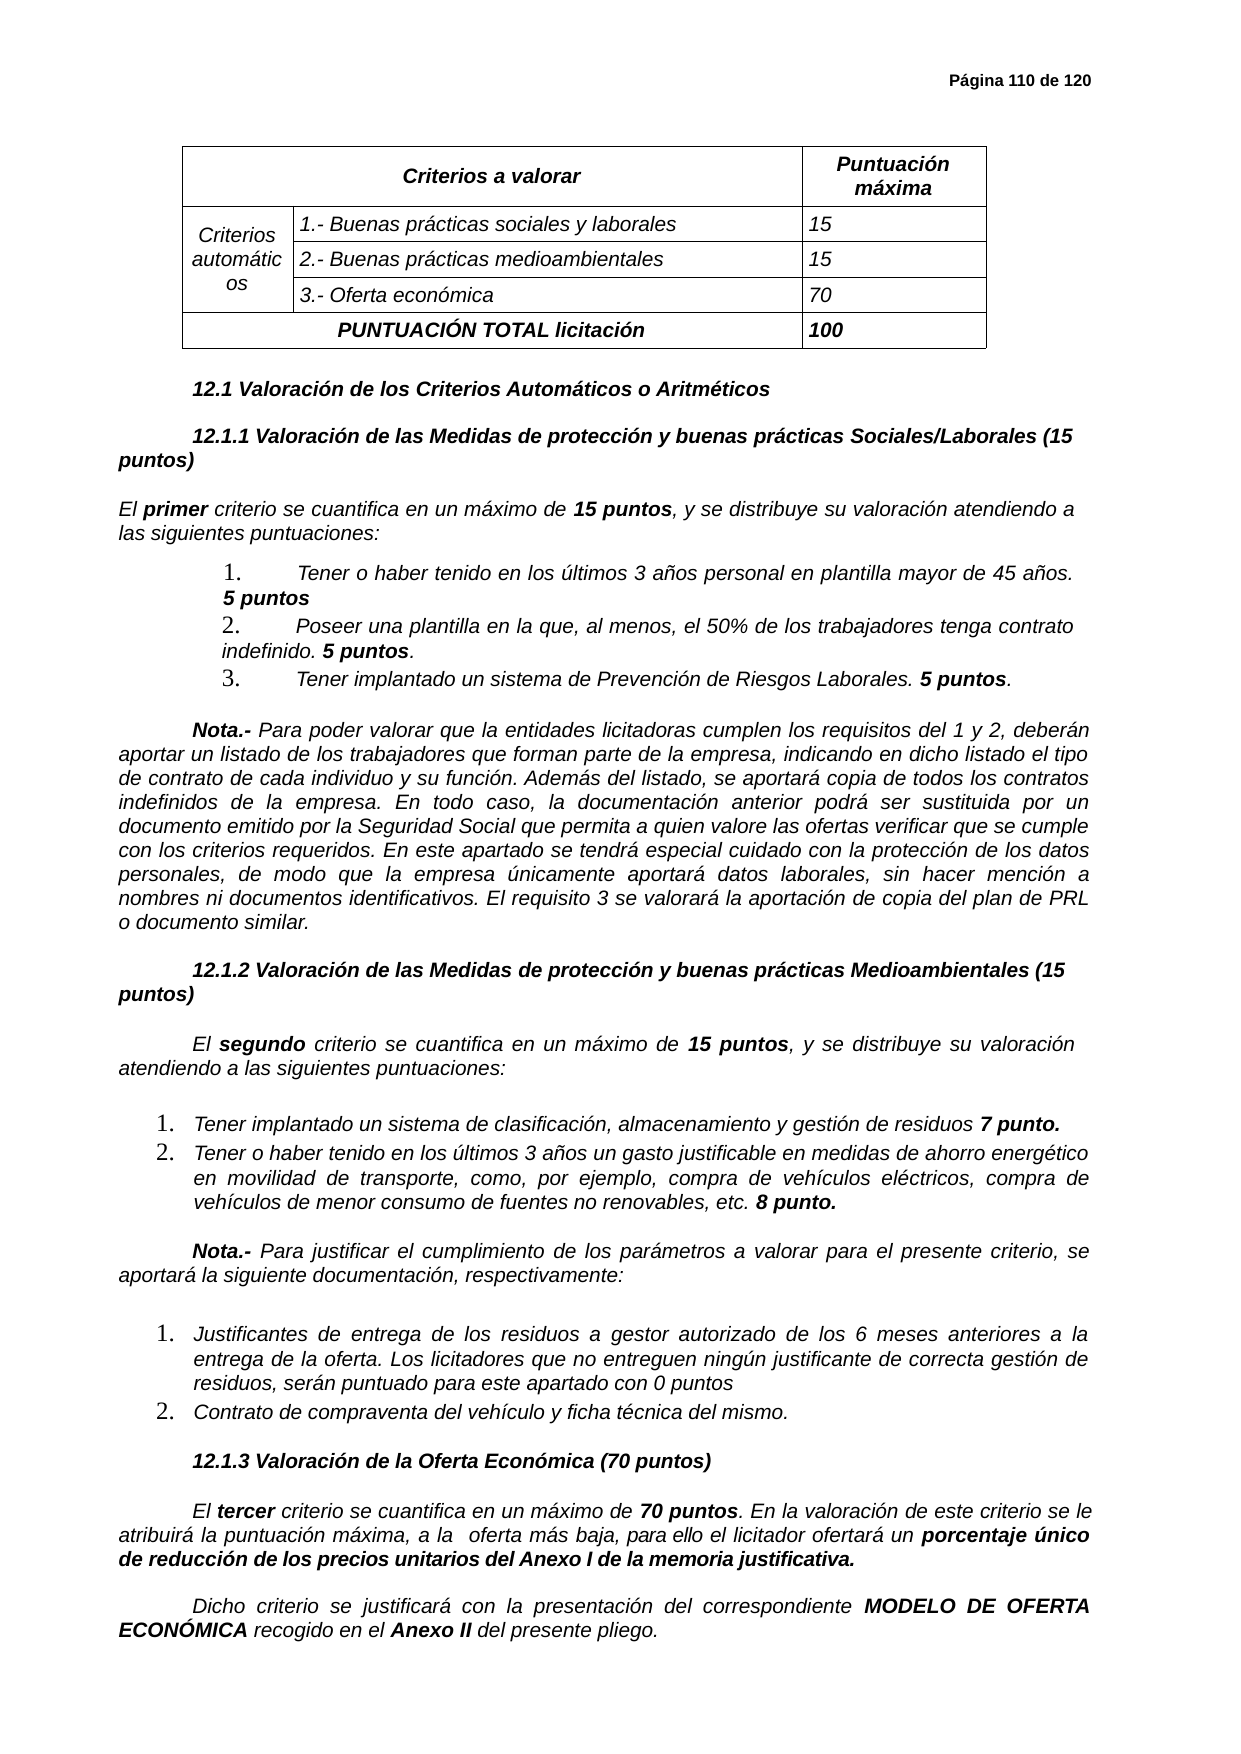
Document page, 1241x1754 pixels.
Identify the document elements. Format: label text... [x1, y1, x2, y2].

text Nota.- Para justificar el cumplimiento de los parámetros a valorar para el presente criterio, se aportará la siguiente documentación, respectivamente: [118, 1239, 1092, 1287]
list Poseer una plantilla en la que, al menos, el 50% de los trabajadores tenga contrato indefinido. 5 puntos. [222, 610, 1077, 663]
list Tener o haber tenido en los últimos 3 años personal en plantilla mayor de 45 años. 5 puntos [223, 557, 1077, 610]
table_cell PUNTUACIÓN TOTAL licitación [183, 313, 802, 348]
table_cell Criterios automáticos [183, 207, 293, 312]
text Dicho criterio se justificará con la presentación del correspondiente MODELO DE OFERTA ECONÓMICA recogido en el Anexo II del presente pliego. [118, 1594, 1092, 1642]
text 12.1.1 Valoración de las Medidas de protección y buenas prácticas Sociales/Laborales (15 puntos) [118, 425, 1092, 473]
list Tener o haber tenido en los últimos 3 años un gasto justificable en medidas de ahorro energético en movilidad de transporte, como, por ejemplo, compra de vehículos eléctricos, compra de vehículos de menor consumo de fuentes no renovables, etc. 8 punto. [156, 1137, 1092, 1214]
table_header Puntuación máxima [803, 147, 986, 206]
table_cell 100 [803, 313, 986, 348]
text El segundo criterio se cuantifica en un máximo de 15 puntos, y se distribuye su valoración atendiendo a las siguientes puntuaciones: [118, 1032, 1077, 1079]
table_cell 15 [803, 242, 986, 277]
table_cell 15 [803, 207, 986, 241]
text El tercer criterio se cuantifica en un máximo de 70 puntos. En la valoración de este criterio se le atribuirá la puntuación máxima, a la oferta más baja, para ello el licitador ofertará un porcentaje único de reducción de los precios unitarios del Anexo I de la memoria justificativa. [118, 1498, 1092, 1570]
text Nota.- Para poder valorar que la entidades licitadoras cumplen los requisitos del 1 y 2, deberán aportar un listado de los trabajadores que forman parte de la empresa, indicando en dicho listado el tipo de contrato de cada individuo y su función. Además del listado, se aportará copia de todos los contratos indefinidos de la empresa. En todo caso, la documentación anterior podrá ser sustituida por un documento emitido por la Seguridad Social que permita a quien valore las ofertas verificar que se cumple con los criterios requeridos. En este apartado se tendrá especial cuidado con la protección de los datos personales, de modo que la empresa únicamente aportará datos laborales, sin hacer mención a nombres ni documentos identificativos. El requisito 3 se valorará la aportación de copia del plan de PRL o documento similar. [118, 718, 1092, 933]
text 12.1.3 Valoración de la Oferta Económica (70 puntos) [118, 1449, 1092, 1473]
text 12.1.2 Valoración de las Medidas de protección y buenas prácticas Medioambientales (15 puntos) [118, 959, 1092, 1007]
list Tener implantado un sistema de Prevención de Riesgos Laborales. 5 puntos. [222, 663, 1077, 692]
list Justificantes de entrega de los residuos a gestor autorizado de los 6 meses anteriores a la entrega de la oferta. Los licitadores que no entreguen ningún justificante de correcta gestión de residuos, serán puntuado para este apartado con 0 puntos [156, 1318, 1092, 1395]
text 12.1 Valoración de los Criterios Automáticos o Aritméticos [118, 376, 1092, 400]
list Contrato de compraventa del vehículo y ficha técnica del mismo. [156, 1396, 1092, 1425]
table_cell 1.- Buenas prácticas sociales y laborales [294, 207, 802, 241]
list Tener implantado un sistema de clasificación, almacenamiento y gestión de residuos 7 punto. [156, 1108, 1092, 1137]
text El primer criterio se cuantifica en un máximo de 15 puntos, y se distribuye su valoración atendiendo a las siguientes puntuaciones: [118, 497, 1077, 545]
table_cell 70 [803, 278, 986, 312]
table_cell 2.- Buenas prácticas medioambientales [294, 242, 802, 277]
table_cell 3.- Oferta económica [294, 278, 802, 312]
table_header Criterios a valorar [183, 147, 802, 206]
